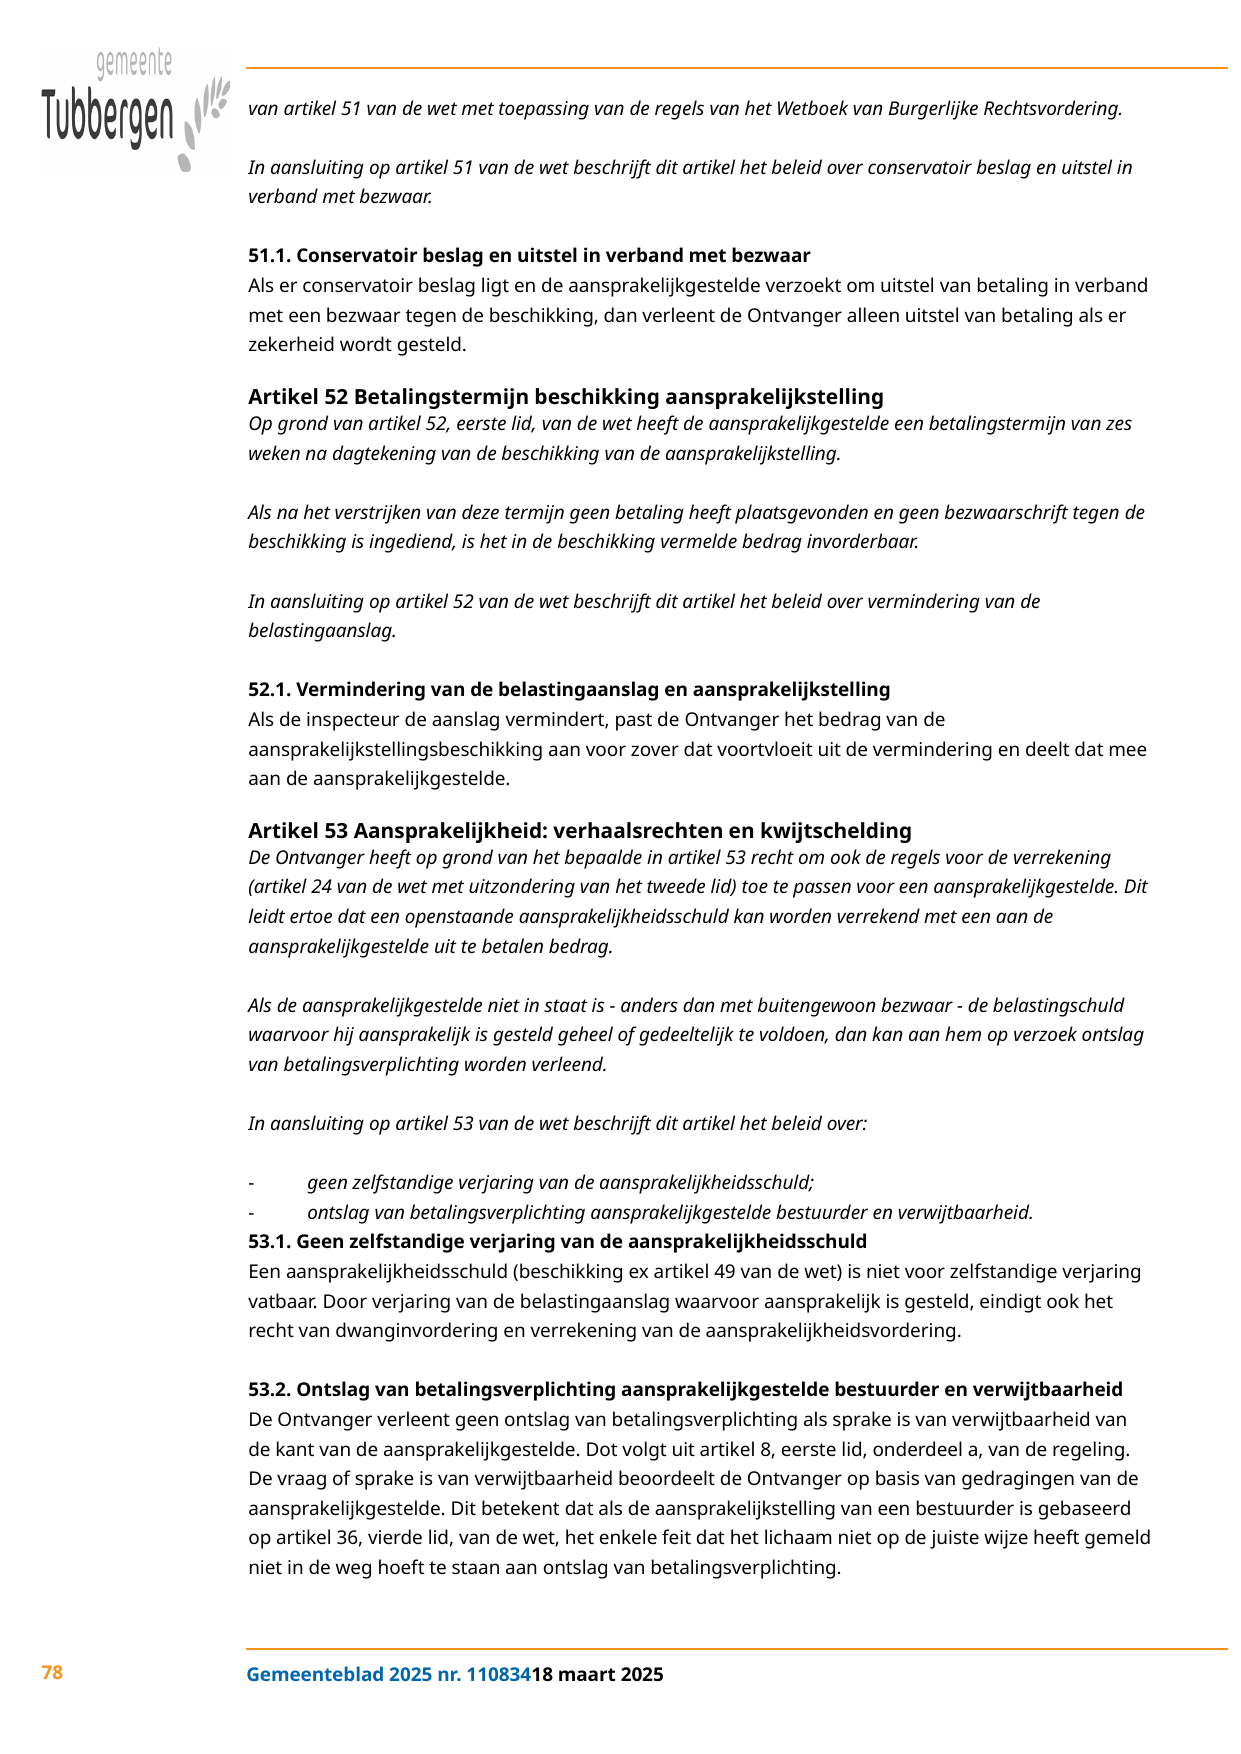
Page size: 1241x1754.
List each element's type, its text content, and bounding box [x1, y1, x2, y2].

text De Ontvanger verleent geen ontslag van betalingsverplichting als sprake is van verwijtbaarheid van de kant van de aansprakelijkgestelde. Dot volgt uit artikel 8, eerste lid, onderdeel a, van de regeling. De vraag of sprake is van verwijtbaarheid beoordeelt de Ontvanger op basis van gedragingen van de aansprakelijkgestelde. Dit betekent dat als de aansprakelijkstelling van een bestuurder is gebaseerd op artikel 36, vierde lid, van de wet, het enkele feit dat het lichaam niet op de juiste wijze heeft gemeld niet in de weg hoeft te staan aan ontslag van betalingsverplichting. [248, 1406, 1152, 1580]
text Als er conservatoir beslag ligt en de aansprakelijkgestelde verzoekt om uitstel van betaling in verband met een bezwaar tegen de beschikking, dan verleent de Ontvanger alleen uitstel van betaling als er zekerheid wordt gesteld. [248, 272, 1152, 357]
list geen zelfstandige verjaring van de aansprakelijkheidsschuld; [248, 1169, 1152, 1195]
text Artikel 53 Aansprakelijkheid: verhaalsrechten en kwijtschelding [248, 816, 1152, 844]
picture [41, 47, 231, 172]
list ontslag van betalingsverplichting aansprakelijkgestelde bestuurder en verwijtbaarheid. [248, 1199, 1152, 1225]
text van artikel 51 van de wet met toepassing van de regels van het Wetboek van Burgerlijke Rechtsvordering. [248, 95, 1152, 121]
text Een aansprakelijkheidsschuld (beschikking ex artikel 49 van de wet) is niet voor zelfstandige verjaring vatbaar. Door verjaring van de belastingaanslag waarvoor aansprakelijk is gesteld, eindigt ook het recht van dwanginvordering en verrekening van de aansprakelijkheidsvordering. [248, 1258, 1152, 1343]
text Als de aansprakelijkgestelde niet in staat is - anders dan met buitengewoon bezwaar - de belastingschuld waarvoor hij aansprakelijk is gesteld geheel of gedeeltelijk te voldoen, dan kan aan hem op verzoek ontslag van betalingsverplichting worden verleend. [248, 992, 1152, 1077]
text Als de inspecteur de aanslag vermindert, past de Ontvanger het bedrag van de aansprakelijkstellingsbeschikking aan voor zover dat voortvloeit uit de vermindering en deelt dat mee aan de aansprakelijkgestelde. [248, 706, 1152, 791]
text 53.1. Geen zelfstandige verjaring van de aansprakelijkheidsschuld [248, 1229, 1152, 1254]
text In aansluiting op artikel 52 van de wet beschrijft dit artikel het beleid over vermindering van de belastingaanslag. [248, 588, 1152, 643]
text De Ontvanger heeft op grond van het bepaalde in artikel 53 recht om ook de regels voor de verrekening (artikel 24 van de wet met uitzondering van het tweede lid) toe te passen voor een aansprakelijkgestelde. Dit leidt ertoe dat een openstaande aansprakelijkheidsschuld kan worden verrekend met een aan de aansprakelijkgestelde uit te betalen bedrag. [248, 844, 1152, 959]
text Op grond van artikel 52, eerste lid, van de wet heeft de aansprakelijkgestelde een betalingstermijn van zes weken na dagtekening van de beschikking van de aansprakelijkstelling. [248, 410, 1152, 466]
text 53.2. Ontslag van betalingsverplichting aansprakelijkgestelde bestuurder en verwijtbaarheid [248, 1377, 1152, 1402]
text In aansluiting op artikel 53 van de wet beschrijft dit artikel het beleid over: [248, 1110, 1152, 1136]
text In aansluiting op artikel 51 van de wet beschrijft dit artikel het beleid over conservatoir beslag en uitstel in verband met bezwaar. [248, 154, 1152, 209]
text 52.1. Vermindering van de belastingaanslag en aansprakelijkstelling [248, 677, 1152, 702]
text 51.1. Conservatoir beslag en uitstel in verband met bezwaar [248, 243, 1152, 268]
text Artikel 52 Betalingstermijn beschikking aansprakelijkstelling [248, 382, 1152, 410]
text Als na het verstrijken van deze termijn geen betaling heeft plaatsgevonden en geen bezwaarschrift tegen de beschikking is ingediend, is het in de beschikking vermelde bedrag invorderbaar. [248, 499, 1152, 554]
